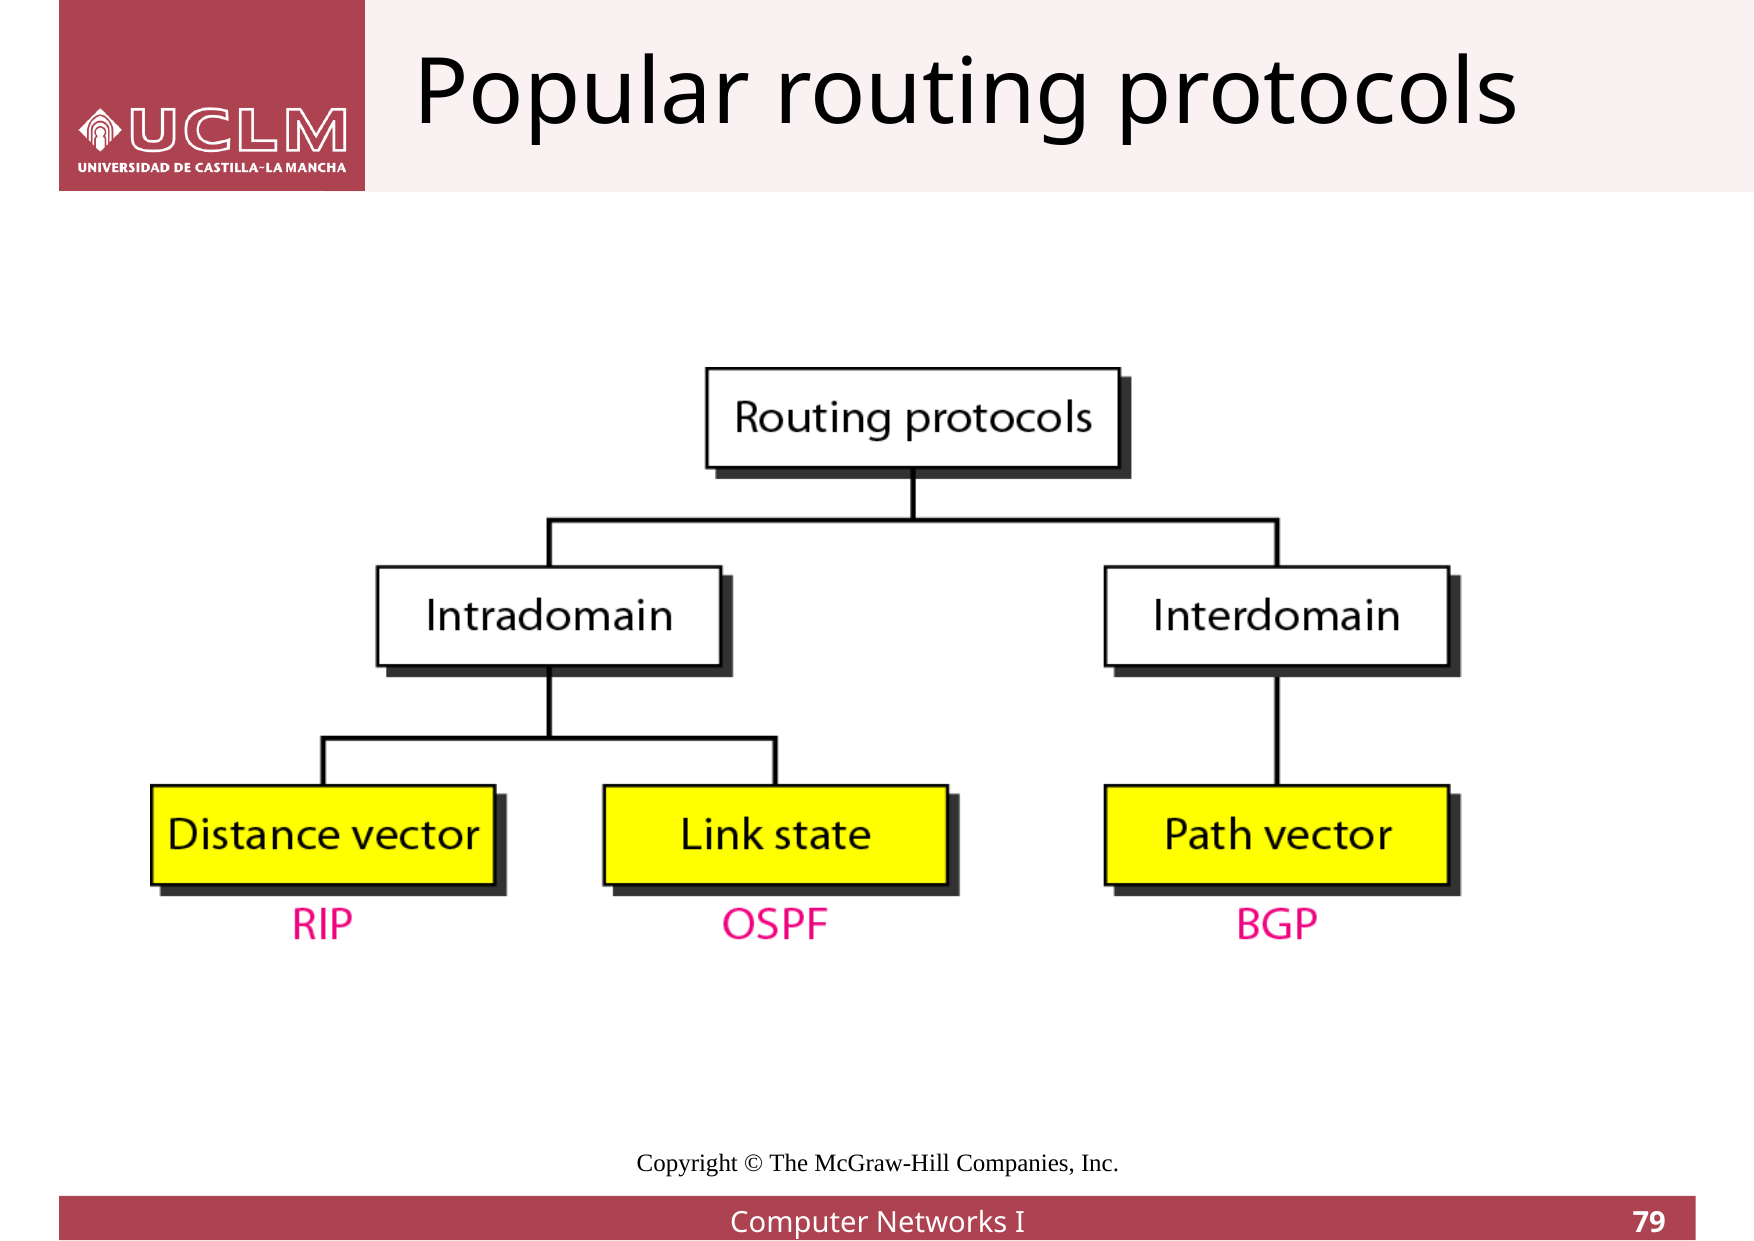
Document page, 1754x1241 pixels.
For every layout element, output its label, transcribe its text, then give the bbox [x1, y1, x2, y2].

picture [59, 0, 365, 191]
picture [150, 367, 1462, 951]
text_box Copyright © The McGraw-Hill Companies, Inc. [478, 1136, 1276, 1184]
title Popular routing protocols [413, 0, 1667, 198]
